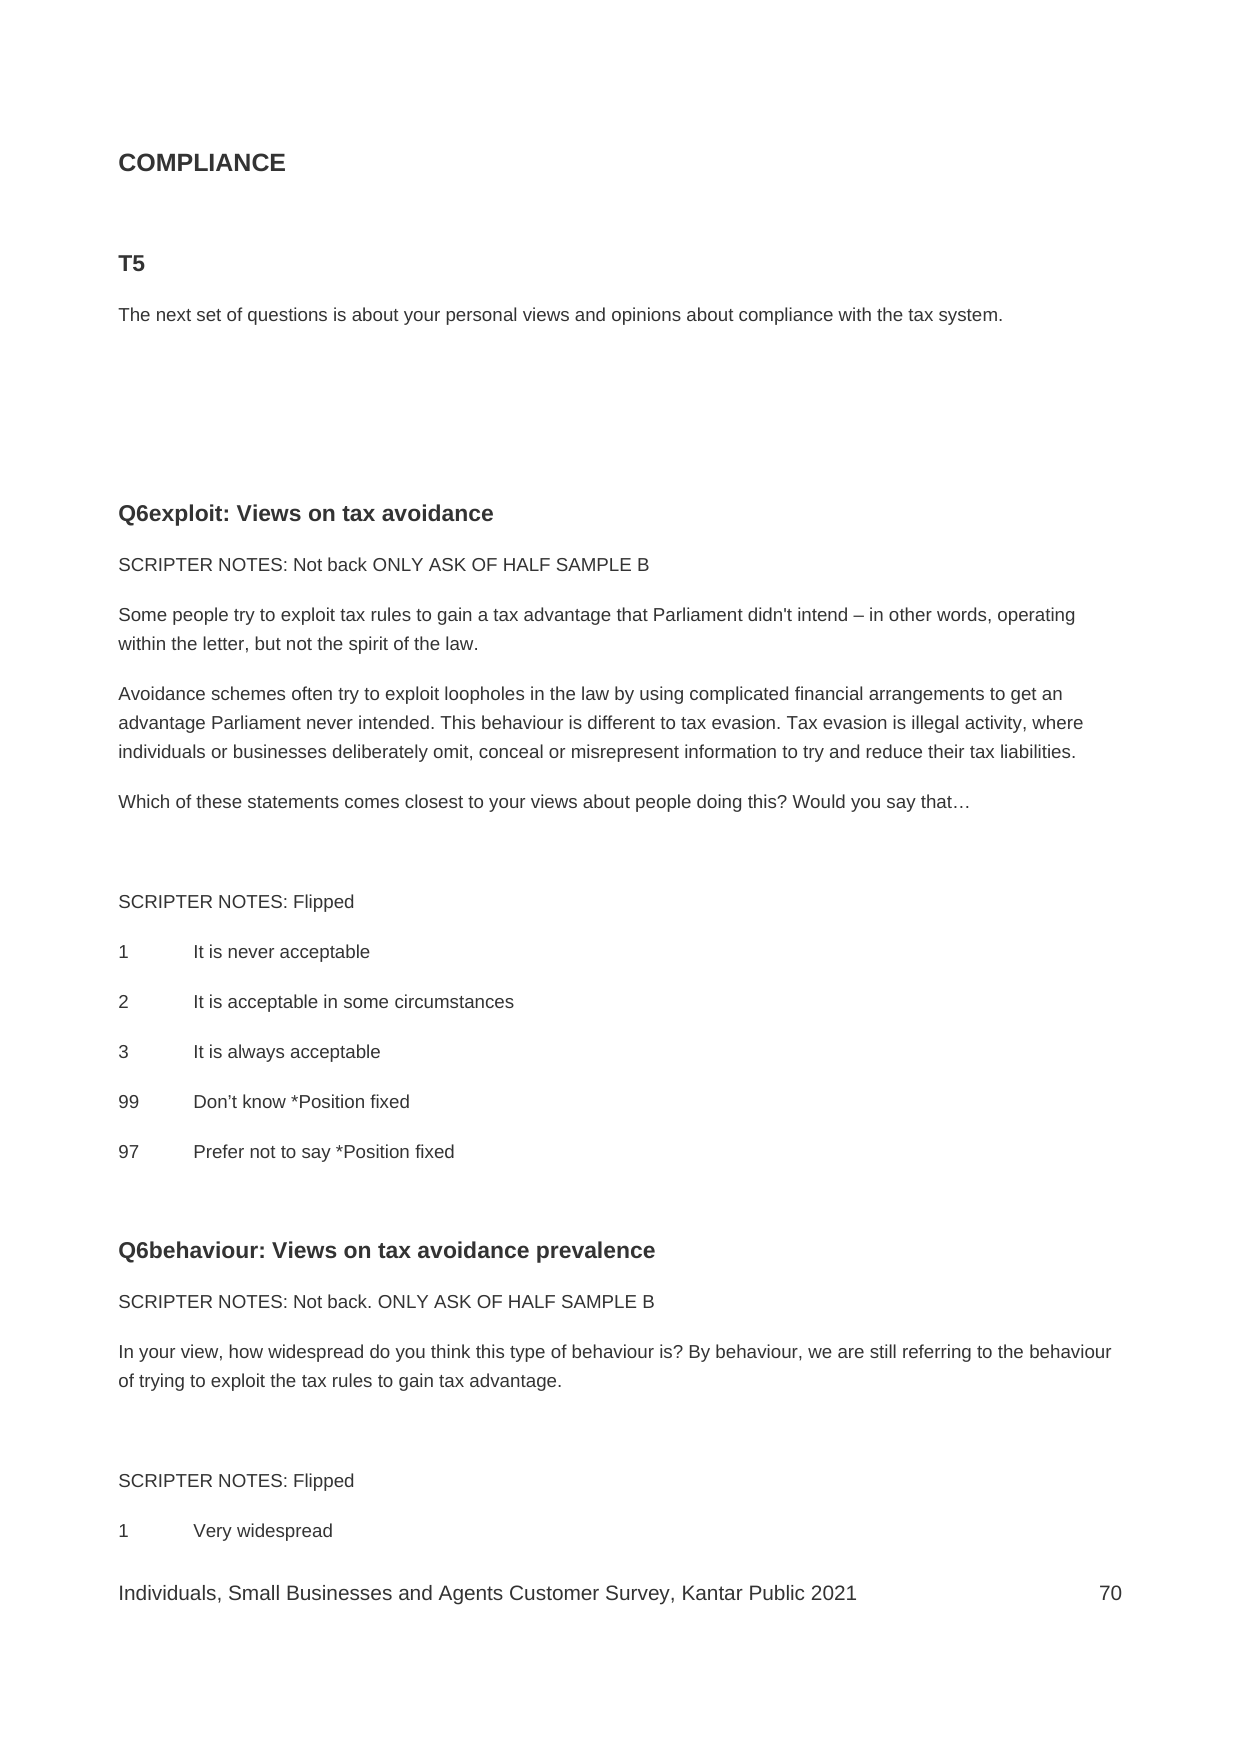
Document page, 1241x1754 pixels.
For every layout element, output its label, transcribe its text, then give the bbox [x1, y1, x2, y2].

text Avoidance schemes often try to exploit loopholes in the law by using complicated financial arrangements to get an advantage Parliament never intended. This behaviour is different to tax evasion. Tax evasion is illegal activity, where individuals or businesses deliberately omit, conceal or misrepresent information to try and reduce their tax liabilities. [118, 677, 1122, 764]
text 99 Don’t know *Position fixed [118, 1085, 1122, 1114]
text Q6behaviour: Views on tax avoidance prevalence [118, 1235, 1122, 1264]
text Some people try to exploit tax rules to gain a tax advantage that Parliament didn't intend – in other words, operating within the letter, but not the spirit of the law. [118, 598, 1122, 656]
text SCRIPTER NOTES: Flipped [118, 885, 1122, 914]
text In your view, how widespread do you think this type of behaviour is? By behaviour, we are still referring to the behaviour of trying to exploit the tax rules to gain tax advantage. [118, 1335, 1122, 1393]
text Which of these statements comes closest to your views about people doing this? Would you say that… [118, 785, 1122, 814]
text 2 It is acceptable in some circumstances [118, 985, 1122, 1014]
text 3 It is always acceptable [118, 1035, 1122, 1064]
text 1 It is never acceptable [118, 935, 1122, 964]
text COMPLIANCE [118, 148, 1122, 177]
text 97 Prefer not to say *Position fixed [118, 1135, 1122, 1164]
text T5 [118, 248, 1122, 277]
text SCRIPTER NOTES: Not back ONLY ASK OF HALF SAMPLE B [118, 548, 1122, 577]
text 1 Very widespread [118, 1514, 1122, 1543]
text SCRIPTER NOTES: Not back. ONLY ASK OF HALF SAMPLE B [118, 1285, 1122, 1314]
text The next set of questions is about your personal views and opinions about compliance with the tax system. [118, 298, 1122, 327]
text SCRIPTER NOTES: Flipped [118, 1464, 1122, 1493]
text Q6exploit: Views on tax avoidance [118, 498, 1122, 527]
